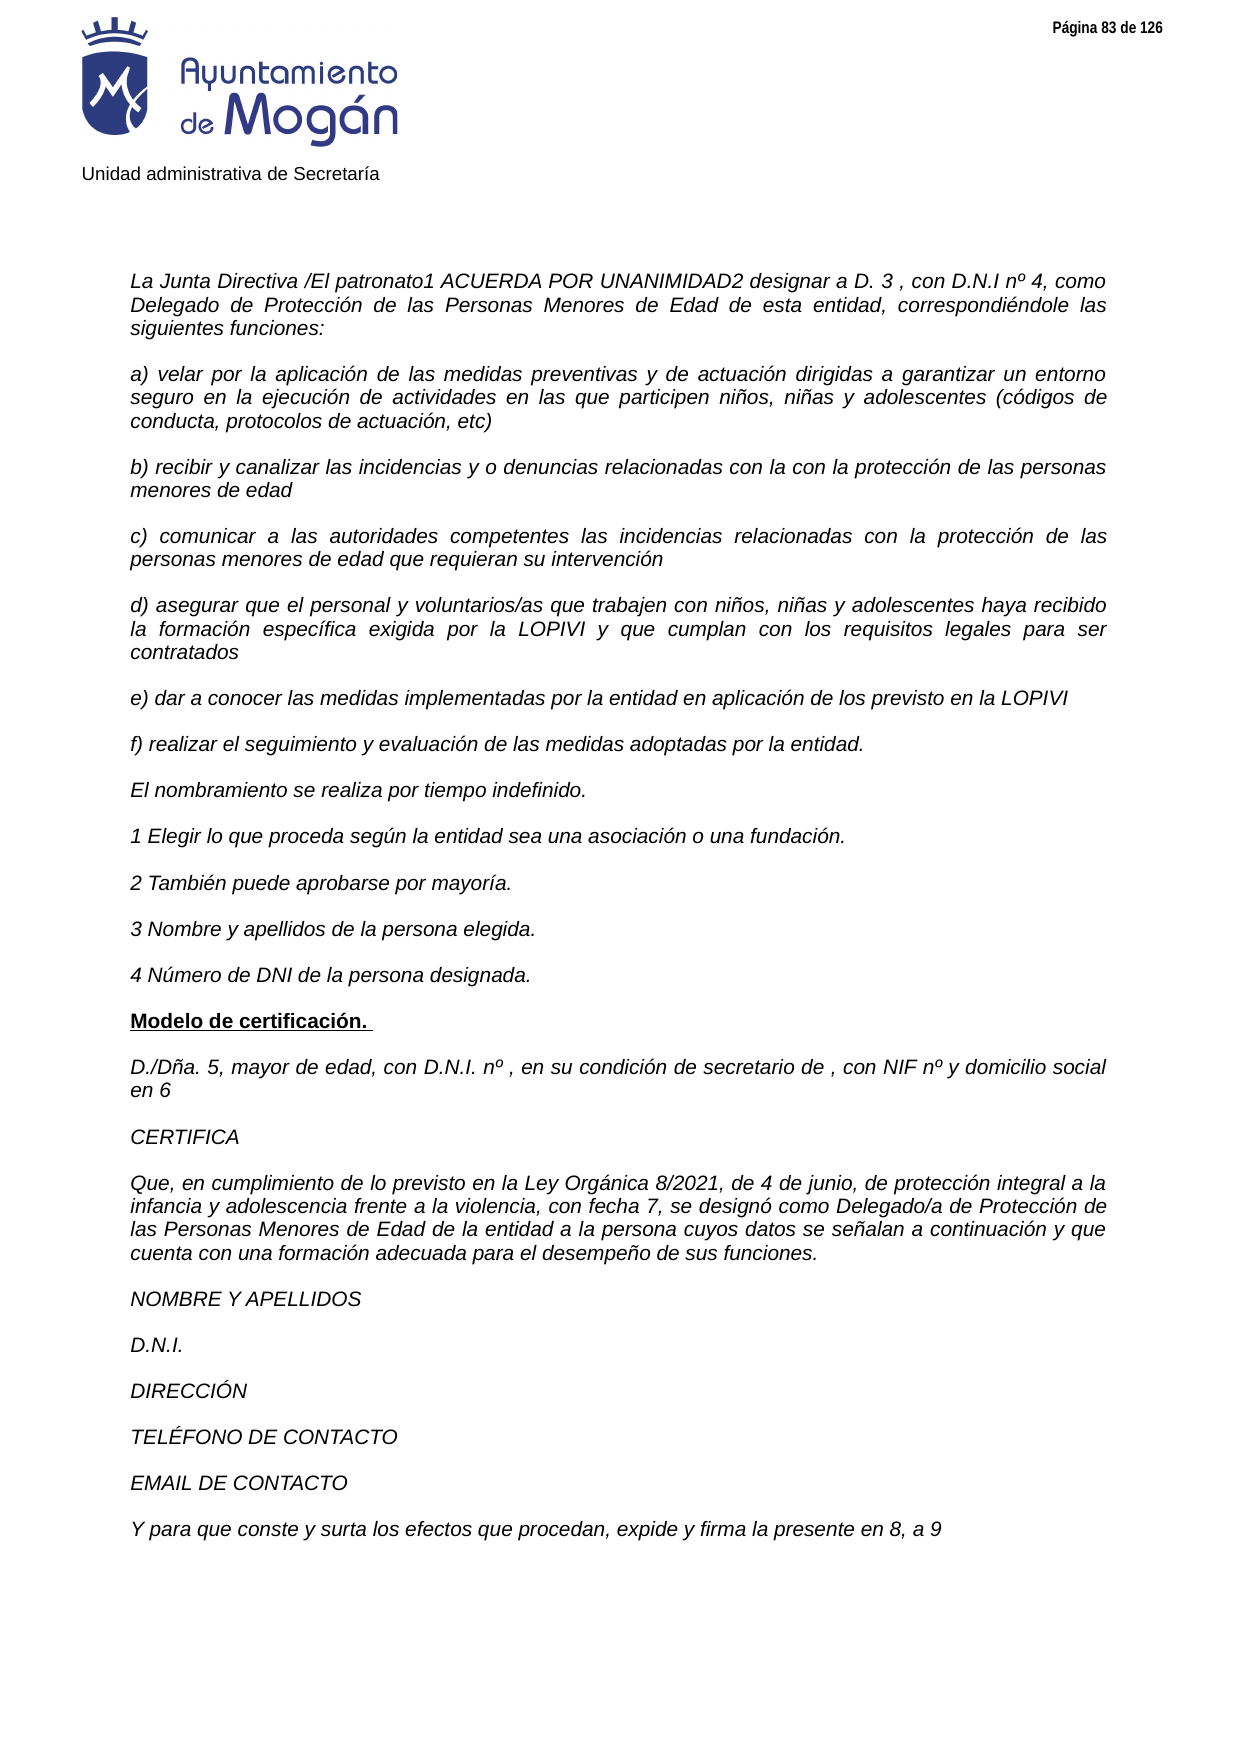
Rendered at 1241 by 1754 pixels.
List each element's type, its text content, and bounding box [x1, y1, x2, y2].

text c) comunicar a las autoridades competentes las incidencias relacionadas con la protección de las personas menores de edad que requieran su intervención [130, 525, 1110, 571]
text TELÉFONO DE CONTACTO [130, 1426, 1110, 1449]
text 3 Nombre y apellidos de la persona elegida. [130, 917, 1110, 941]
text D.N.I. [130, 1333, 1110, 1357]
text NOMBRE Y APELLIDOS [130, 1287, 1110, 1310]
text b) recibir y canalizar las incidencias y o denuncias relacionadas con la con la protección de las personas menores de edad [130, 455, 1110, 502]
text D./Dña. 5, mayor de edad, con D.N.I. nº , en su condición de secretario de , con NIF nº y domicilio social en 6 [130, 1056, 1110, 1102]
text El nombramiento se realiza por tiempo indefinido. [130, 779, 1110, 802]
text a) velar por la aplicación de las medidas preventivas y de actuación dirigidas a garantizar un entorno seguro en la ejecución de actividades en las que participen niños, niñas y adolescentes (códigos de conducta, protocolos de actuación, etc) [130, 363, 1110, 432]
text 1 Elegir lo que proceda según la entidad sea una asociación o una fundación. [130, 825, 1110, 848]
text Que, en cumplimiento de lo previsto en la Ley Orgánica 8/2021, de 4 de junio, de protección integral a la infancia y adolescencia frente a la violencia, con fecha 7, se designó como Delegado/a de Protección de las Personas Menores de Edad de la entidad a la persona cuyos datos se señalan a continuación y que cuenta con una formación adecuada para el desempeño de sus funciones. [130, 1171, 1110, 1264]
text Modelo de certificación. [130, 1010, 1110, 1033]
text Y para que conste y surta los efectos que procedan, expide y firma la presente en 8, a 9 [130, 1518, 1110, 1541]
text d) asegurar que el personal y voluntarios/as que trabajen con niños, niñas y adolescentes haya recibido la formación específica exigida por la LOPIVI y que cumplan con los requisitos legales para ser contratados [130, 594, 1110, 664]
picture [81, 17, 398, 153]
text e) dar a conocer las medidas implementadas por la entidad en aplicación de los previsto en la LOPIVI [130, 687, 1110, 710]
text La Junta Directiva /El patronato1 ACUERDA POR UNANIMIDAD2 designar a D. 3 , con D.N.I nº 4, como Delegado de Protección de las Personas Menores de Edad de esta entidad, correspondiéndole las siguientes funciones: [130, 270, 1110, 340]
text DIRECCIÓN [130, 1379, 1110, 1403]
text CERTIFICA [130, 1125, 1110, 1148]
text 2 También puede aprobarse por mayoría. [130, 871, 1110, 894]
text f) realizar el seguimiento y evaluación de las medidas adoptadas por la entidad. [130, 733, 1110, 756]
text 4 Número de DNI de la persona designada. [130, 963, 1110, 987]
text EMAIL DE CONTACTO [130, 1472, 1110, 1495]
